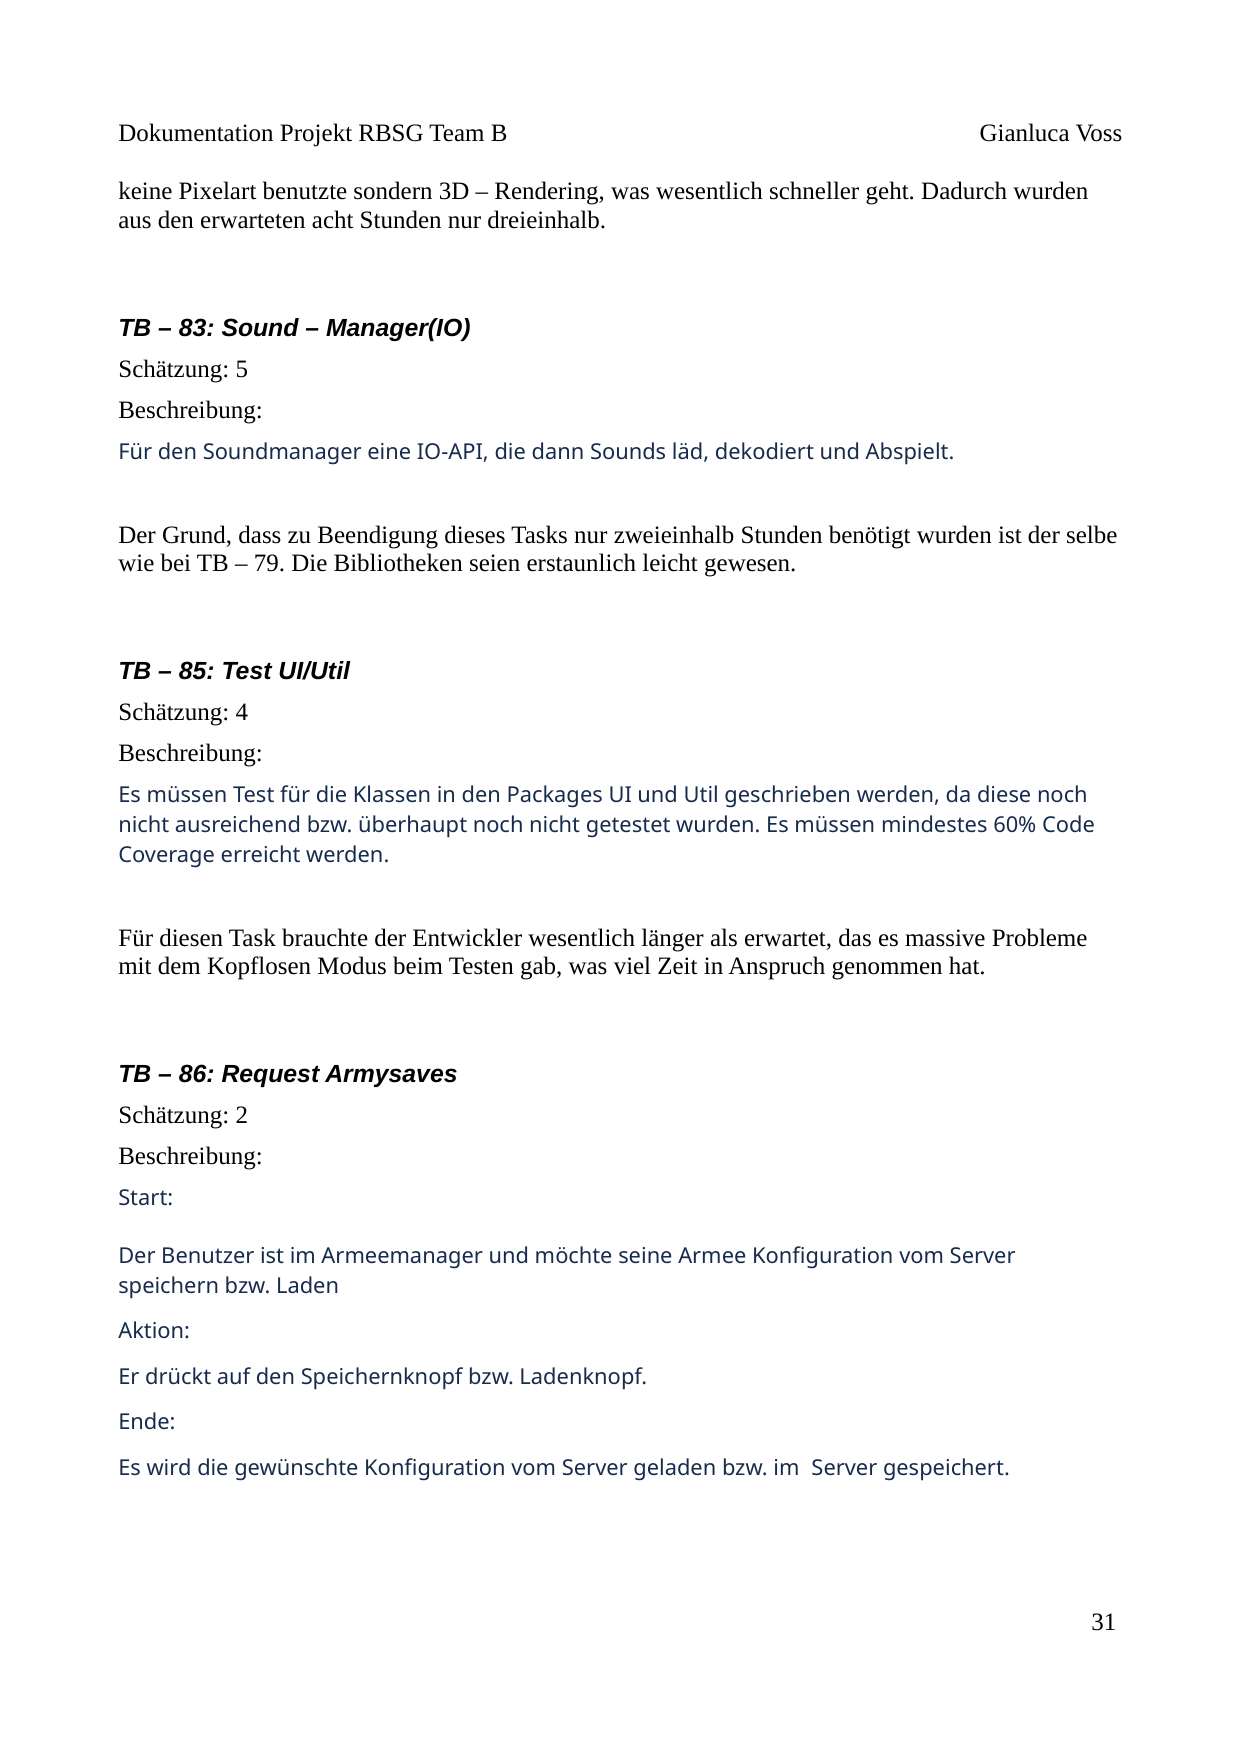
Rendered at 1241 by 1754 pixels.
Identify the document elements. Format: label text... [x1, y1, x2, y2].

text Beschreibung: [118, 395, 1122, 424]
text Er drückt auf den Speichernknopf bzw. Ladenknopf. [118, 1361, 1122, 1391]
subtitle TB – 85: Test UI/Util [118, 656, 1122, 684]
text Es müssen Test für die Klassen in den Packages UI und Util geschrieben werden, da diese noch nicht ausreichend bzw. überhaupt noch nicht getestet wurden. Es müssen mindestes 60% Code Coverage erreicht werden. [118, 779, 1122, 869]
text Der Benutzer ist im Armeemanager und möchte seine Armee Konfiguration vom Server speichern bzw. Laden [118, 1240, 1122, 1300]
text Für den Soundmanager eine IO-API, die dann Sounds läd, dekodiert und Abspielt. [118, 436, 1122, 466]
text Schätzung: 2 [118, 1100, 1122, 1129]
text Schätzung: 5 [118, 354, 1122, 382]
text Beschreibung: [118, 1141, 1122, 1170]
text Aktion: [118, 1316, 1122, 1345]
text keine Pixelart benutzte sondern 3D – Rendering, was wesentlich schneller geht. Dadurch wurden aus den erwarteten acht Stunden nur dreieinhalb. [118, 176, 1122, 234]
text Schätzung: 4 [118, 697, 1122, 726]
text Start: [118, 1182, 1122, 1212]
text Ende: [118, 1406, 1122, 1436]
text Es wird die gewünschte Konfiguration vom Server geladen bzw. im Server gespeichert. [118, 1452, 1122, 1482]
subtitle TB – 83: Sound – Manager(IO) [118, 313, 1122, 341]
text Beschreibung: [118, 738, 1122, 767]
text Für diesen Task brauchte der Entwickler wesentlich länger als erwartet, das es massive Probleme mit dem Kopflosen Modus beim Testen gab, was viel Zeit in Anspruch genommen hat. [118, 923, 1122, 980]
text Der Grund, dass zu Beendigung dieses Tasks nur zweieinhalb Stunden benötigt wurden ist der selbe wie bei TB – 79. Die Bibliotheken seien erstaunlich leicht gewesen. [118, 520, 1122, 577]
subtitle TB – 86: Request Armysaves [118, 1059, 1122, 1087]
